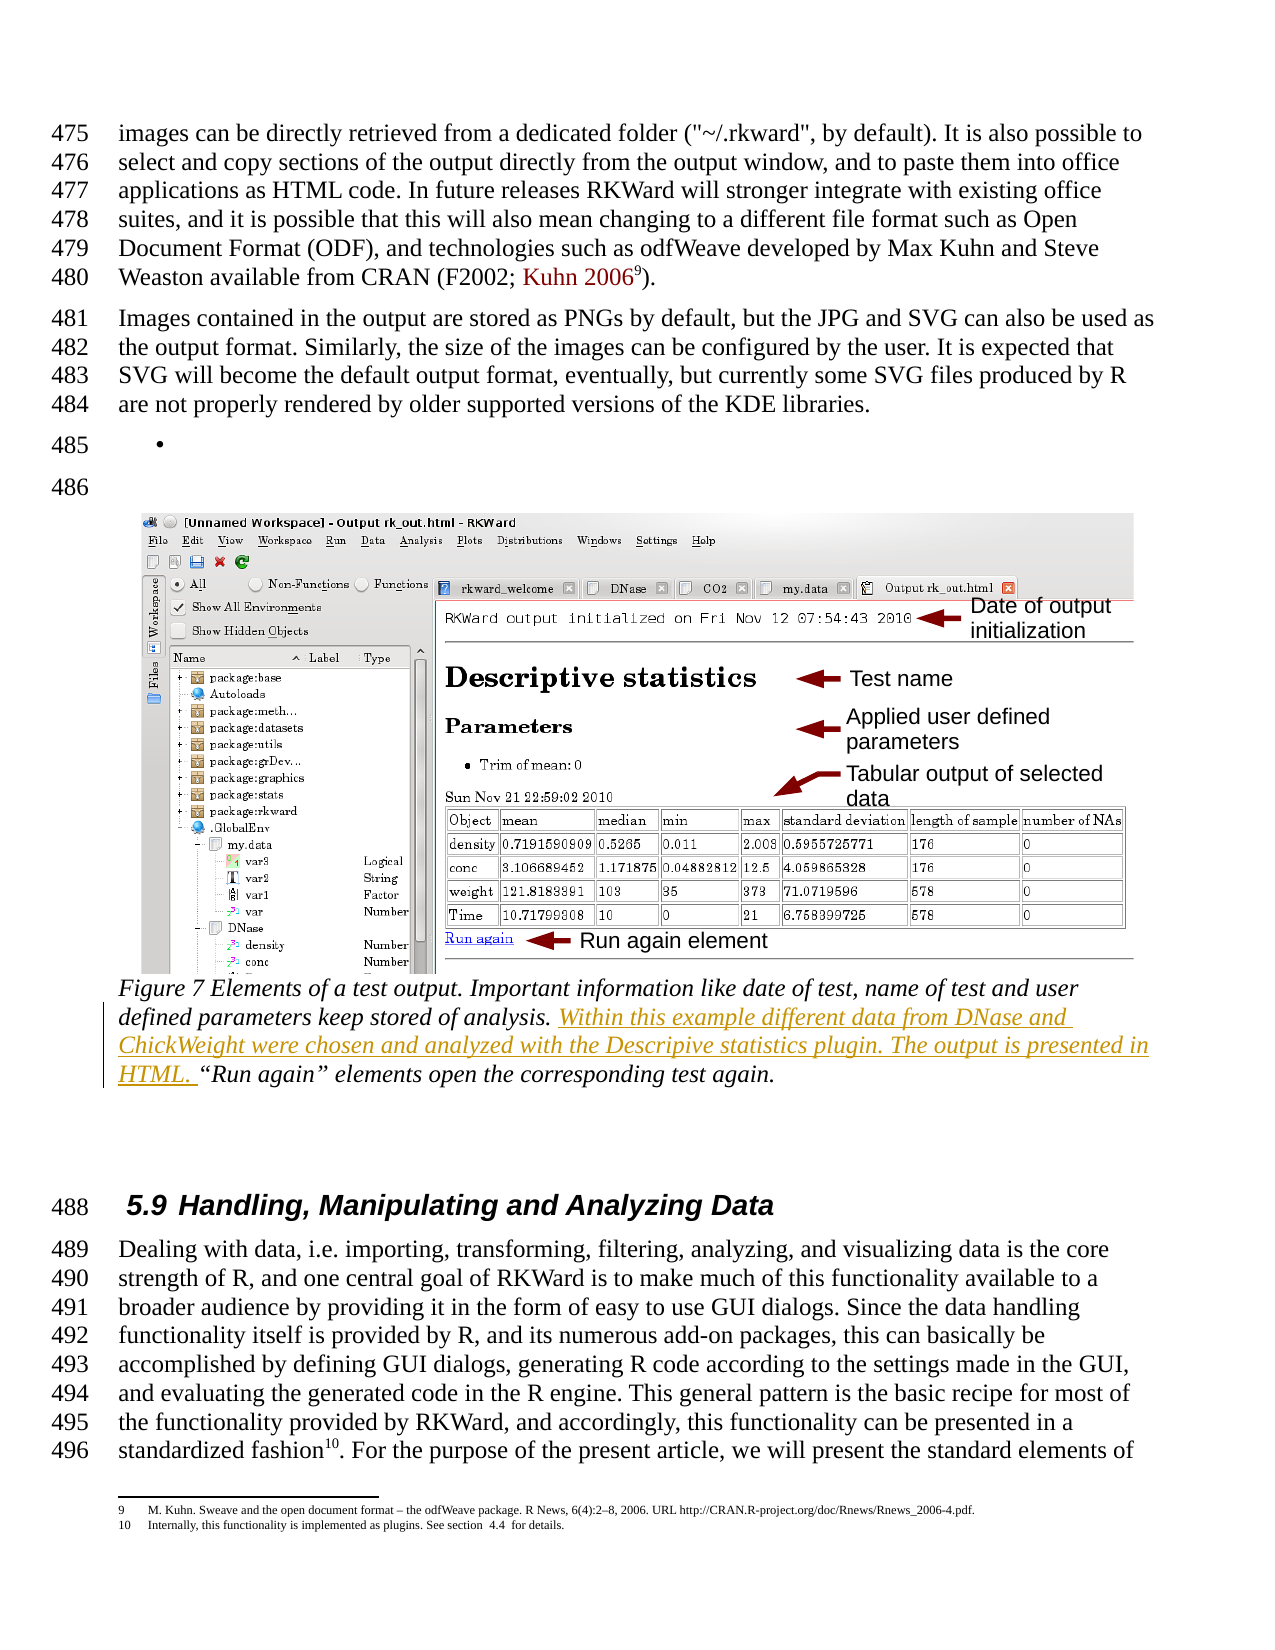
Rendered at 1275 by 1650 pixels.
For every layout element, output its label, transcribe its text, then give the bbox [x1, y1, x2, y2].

text images can be directly retrieved from a dedicated folder ("~/.rkward", by default). It is also possible to select and copy sections of the output directly from the output window, and to paste them into office applications as HTML code. In future releases RKWard will stronger integrate with existing office suites, and it is possible that this will also mean changing to a different file format such as Open Document Format (ODF), and technologies such as odfWeave developed by Max Kuhn and Steve Weaston available from CRAN (F2002; Kuhn 2006). [118, 118, 1157, 291]
subtitle Handling, Manipulating and Analyzing Data [118, 1188, 1157, 1222]
text Figure 7 Elements of a test output. Important information like date of test, name of test and user defined parameters keep stored of analysis. Within this example different data from DNase and ChickWeight were chosen and analyzed with the Descripive statistics plugin. The output is presented in HTML. “Run again” elements open the corresponding test again. [118, 526, 1157, 1088]
text M. Kuhn. Sweave and the open document format – the odfWeave package. R News, 6(4):2–8, 2006. URL http://CRAN.R-project.org/doc/Rnews/Rnews_2006-4.pdf. [118, 1503, 1157, 1517]
text Internally, this functionality is implemented as plugins. See section 4.4 for details. [118, 1517, 1157, 1532]
text Dealing with data, i.e. importing, transforming, filtering, analyzing, and visualizing data is the core strength of R, and one central goal of RKWard is to make much of this functionality available to a broader audience by providing it in the form of easy to use GUI dialogs. Since the data handling functionality itself is provided by R, and its numerous add-on packages, this can basically be accomplished by defining GUI dialogs, generating R code according to the settings made in the GUI, and evaluating the generated code in the R engine. This general pattern is the basic recipe for most of the functionality provided by RKWard, and accordingly, this functionality can be presented in a standardized fashion. For the purpose of the present article, we will present the standard elements of [118, 1234, 1157, 1464]
text Images contained in the output are stored as PNGs by default, but the JPG and SVG can also be used as the output format. Similarly, the size of the images can be configured by the user. It is expected that SVG will become the default output format, eventually, but currently some SVG files produced by R are not properly rendered by older supported versions of the KDE libraries. [118, 303, 1157, 418]
